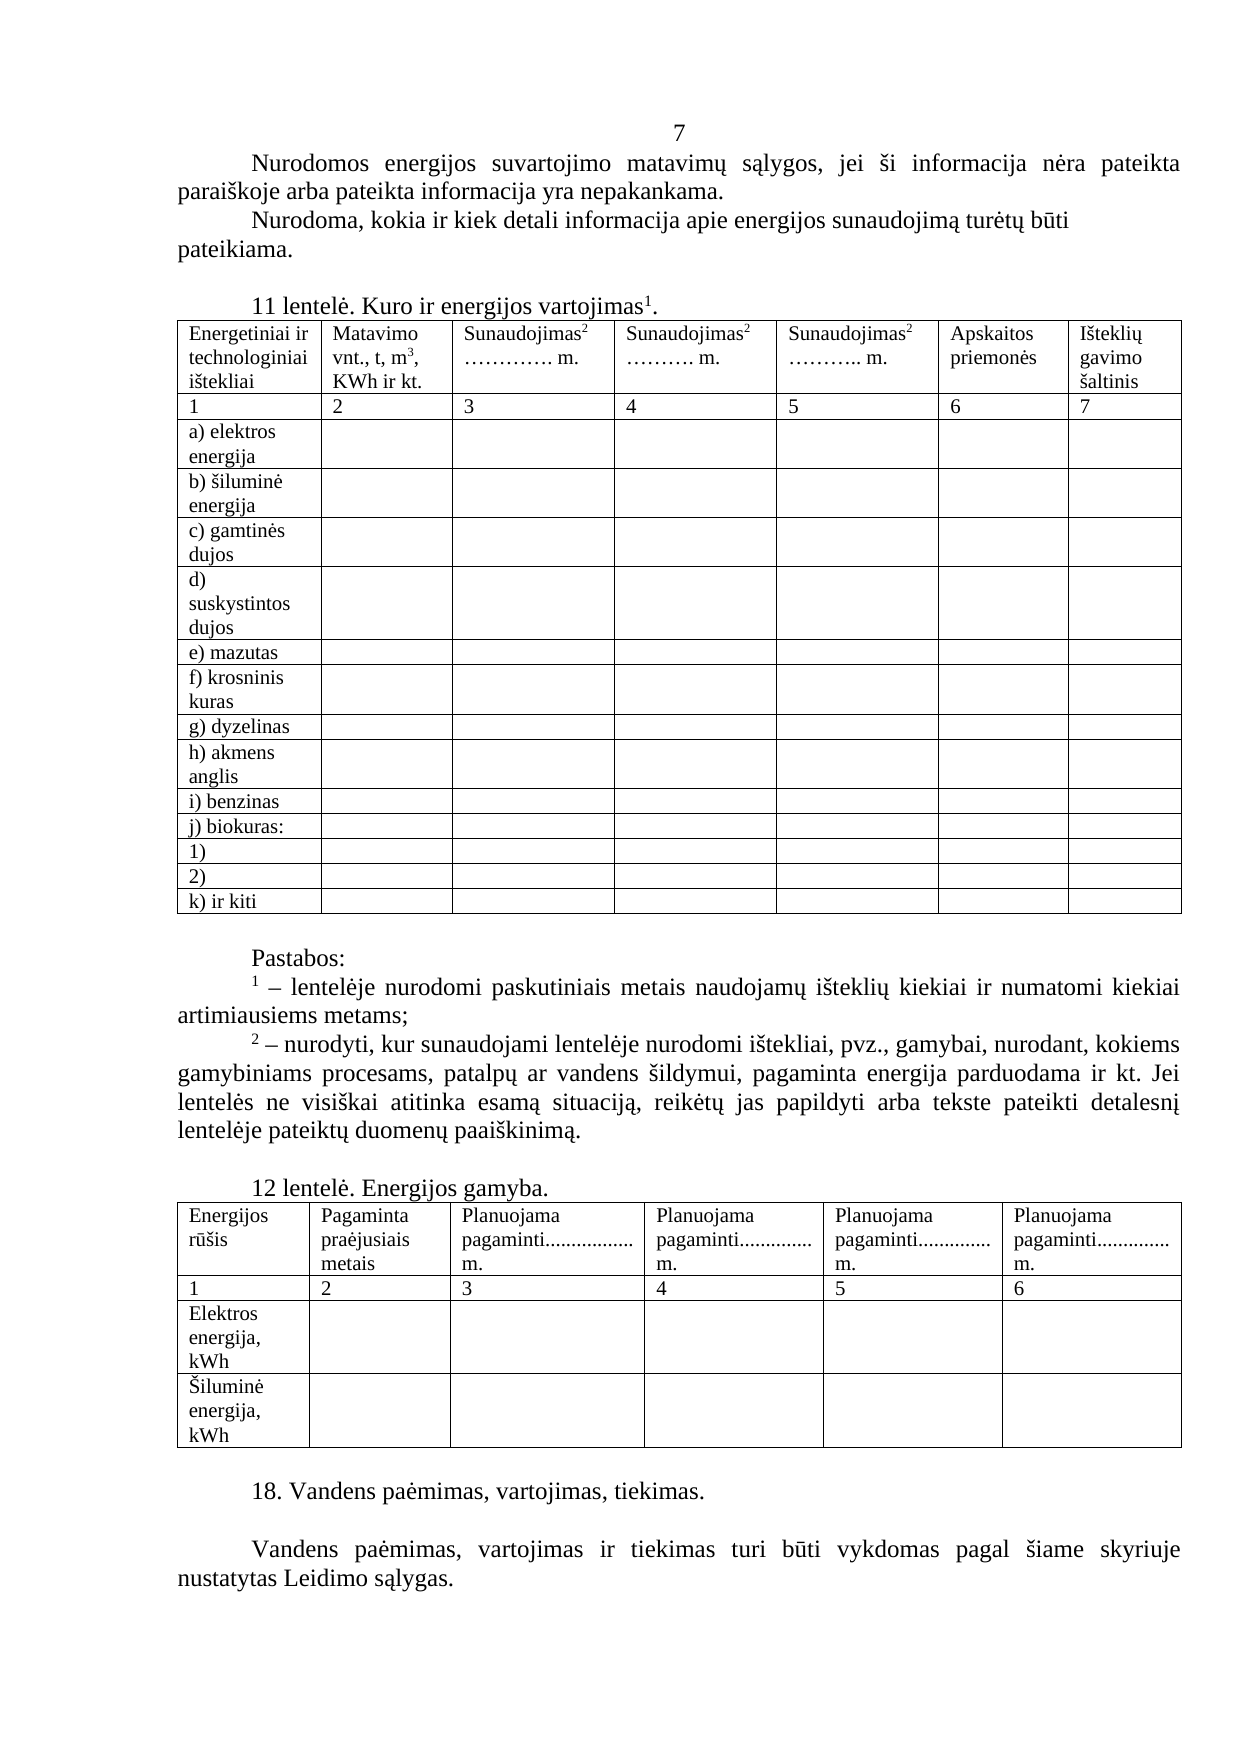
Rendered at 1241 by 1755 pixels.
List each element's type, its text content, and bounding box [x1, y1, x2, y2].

table_cell [939, 665, 1068, 713]
table_cell [453, 740, 614, 788]
table_cell 7 [1069, 394, 1181, 418]
table_cell Šiluminė energija, kWh [178, 1374, 309, 1447]
table_cell [1003, 1374, 1181, 1447]
table_cell 4 [645, 1276, 823, 1300]
text Nurodomos energijos suvartojimo matavimų sąlygos, jei ši informacija nėra pateikta paraiškoje arba pateikta informacija yra nepakankama. [177, 148, 1181, 205]
text 12 lentelė. Energijos gamyba. [177, 1173, 1181, 1202]
table_cell [453, 518, 614, 566]
table_cell [615, 789, 776, 813]
table_cell [939, 864, 1068, 888]
table_cell 3 [451, 1276, 644, 1300]
text 18. Vandens paėmimas, vartojimas, tiekimas. [177, 1476, 1181, 1505]
table_cell [777, 640, 938, 664]
table_cell [939, 715, 1068, 738]
table_cell [777, 469, 938, 517]
table_cell [777, 715, 938, 738]
table_cell [939, 740, 1068, 788]
table_cell [453, 789, 614, 813]
table_cell [939, 469, 1068, 517]
table_cell [1069, 740, 1181, 788]
table_cell j) biokuras: [178, 814, 321, 838]
table_cell [453, 420, 614, 468]
table_header Planuojama pagaminti.............. m. [1003, 1203, 1181, 1275]
table_cell Elektros energija, kWh [178, 1301, 309, 1373]
table_cell [1069, 469, 1181, 517]
table_cell [1069, 889, 1181, 913]
table_cell 5 [777, 394, 938, 418]
table_header Planuojama pagaminti.............. m. [824, 1203, 1002, 1275]
table_cell 3 [453, 394, 614, 418]
table_cell [615, 567, 776, 639]
table_cell f) krosninis kuras [178, 665, 321, 713]
table_cell [939, 839, 1068, 863]
table_cell 5 [824, 1276, 1002, 1300]
table_cell b) šiluminė energija [178, 469, 321, 517]
table_cell [645, 1301, 823, 1373]
table_cell [322, 420, 452, 468]
table_cell [322, 864, 452, 888]
text Vandens paėmimas, vartojimas ir tiekimas turi būti vykdomas pagal šiame skyriuje nustatytas Leidimo sąlygas. [177, 1534, 1181, 1591]
table_cell [939, 640, 1068, 664]
table_cell a) elektros energija [178, 420, 321, 468]
table_cell [777, 420, 938, 468]
table_cell [615, 665, 776, 713]
table_cell 2 [310, 1276, 450, 1300]
table_cell [777, 567, 938, 639]
table_cell [322, 715, 452, 738]
table_cell 1) [178, 839, 321, 863]
table_cell [322, 889, 452, 913]
table_cell [322, 640, 452, 664]
table_header Išteklių gavimo šaltinis [1069, 321, 1181, 393]
table_cell [322, 469, 452, 517]
table_cell [777, 889, 938, 913]
table_cell [615, 839, 776, 863]
table_cell [453, 889, 614, 913]
table_cell [1069, 420, 1181, 468]
table_cell [615, 518, 776, 566]
table_cell [322, 814, 452, 838]
table_cell [939, 814, 1068, 838]
table_header Matavimo vnt., t, m3, KWh ir kt. [322, 321, 452, 393]
text Nurodoma, kokia ir kiek detali informacija apie energijos sunaudojimą turėtų būti pateikiama. [177, 205, 1181, 263]
table_cell [1069, 665, 1181, 713]
table_cell 2 [322, 394, 452, 418]
table_cell [939, 567, 1068, 639]
table_cell [939, 518, 1068, 566]
table_cell i) benzinas [178, 789, 321, 813]
table_cell h) akmens anglis [178, 740, 321, 788]
text 2 – nurodyti, kur sunaudojami lentelėje nurodomi ištekliai, pvz., gamybai, nurodant, kokiems gamybiniams procesams, patalpų ar vandens šildymui, pagaminta energija parduodama ir kt. Jei lentelės ne visiškai atitinka esamą situaciją, reikėtų jas papildyti arba tekste pateikti detalesnį lentelėje pateiktų duomenų paaiškinimą. [177, 1029, 1181, 1144]
table_cell [1069, 567, 1181, 639]
table_cell [615, 640, 776, 664]
table_cell [777, 814, 938, 838]
table_cell [453, 567, 614, 639]
table_cell k) ir kiti [178, 889, 321, 913]
text 1 – lentelėje nurodomi paskutiniais metais naudojamų išteklių kiekiai ir numatomi kiekiai artimiausiems metams; [177, 972, 1181, 1029]
table_cell [322, 518, 452, 566]
table_header Apskaitos priemonės [939, 321, 1068, 393]
table_header Sunaudojimas2 ……….. m. [777, 321, 938, 393]
table_cell [615, 814, 776, 838]
table_header Planuojama pagaminti................. m. [451, 1203, 644, 1275]
table_cell [615, 864, 776, 888]
table_cell [615, 889, 776, 913]
table_cell [824, 1301, 1002, 1373]
table_header Planuojama pagaminti.............. m. [645, 1203, 823, 1275]
table_cell 4 [615, 394, 776, 418]
table_cell [322, 567, 452, 639]
table_cell 6 [939, 394, 1068, 418]
table_cell [824, 1374, 1002, 1447]
table_cell [777, 789, 938, 813]
table_cell [322, 665, 452, 713]
table_cell [777, 839, 938, 863]
table_header Sunaudojimas2 ………. m. [615, 321, 776, 393]
table_cell [1003, 1301, 1181, 1373]
table_cell [451, 1301, 644, 1373]
table_cell [1069, 814, 1181, 838]
text Pastabos: [177, 943, 1181, 972]
table_cell [310, 1301, 450, 1373]
table_cell 1 [178, 1276, 309, 1300]
table_cell [1069, 715, 1181, 738]
table_header Energetiniai ir technologiniai ištekliai [178, 321, 321, 393]
table_cell [453, 814, 614, 838]
table_cell [939, 889, 1068, 913]
table_cell [322, 839, 452, 863]
table_cell e) mazutas [178, 640, 321, 664]
table_cell [453, 839, 614, 863]
table_cell [777, 864, 938, 888]
table_cell [777, 665, 938, 713]
table_cell [777, 518, 938, 566]
table_header Sunaudojimas2 …………. m. [453, 321, 614, 393]
table_cell [322, 789, 452, 813]
table_cell [453, 665, 614, 713]
table_cell d) suskystintos dujos [178, 567, 321, 639]
table_cell [1069, 864, 1181, 888]
table_cell [453, 469, 614, 517]
table_cell [322, 740, 452, 788]
table_cell [453, 715, 614, 738]
table_cell g) dyzelinas [178, 715, 321, 738]
text 11 lentelė. Kuro ir energijos vartojimas1. [177, 291, 1181, 320]
table_cell [310, 1374, 450, 1447]
table_cell [615, 740, 776, 788]
table_cell 1 [178, 394, 321, 418]
table_cell 6 [1003, 1276, 1181, 1300]
table_cell [939, 789, 1068, 813]
table_cell [1069, 518, 1181, 566]
table_cell [615, 420, 776, 468]
table_cell [1069, 839, 1181, 863]
table_cell [615, 469, 776, 517]
table_cell [939, 420, 1068, 468]
table_cell [453, 640, 614, 664]
table_cell 2) [178, 864, 321, 888]
table_cell [645, 1374, 823, 1447]
table_header Energijos rūšis [178, 1203, 309, 1275]
table_cell [451, 1374, 644, 1447]
table_cell [1069, 789, 1181, 813]
table_cell [1069, 640, 1181, 664]
table_header Pagaminta praėjusiais metais [310, 1203, 450, 1275]
table_cell c) gamtinės dujos [178, 518, 321, 566]
table_cell [453, 864, 614, 888]
table_cell [615, 715, 776, 738]
table_cell [777, 740, 938, 788]
